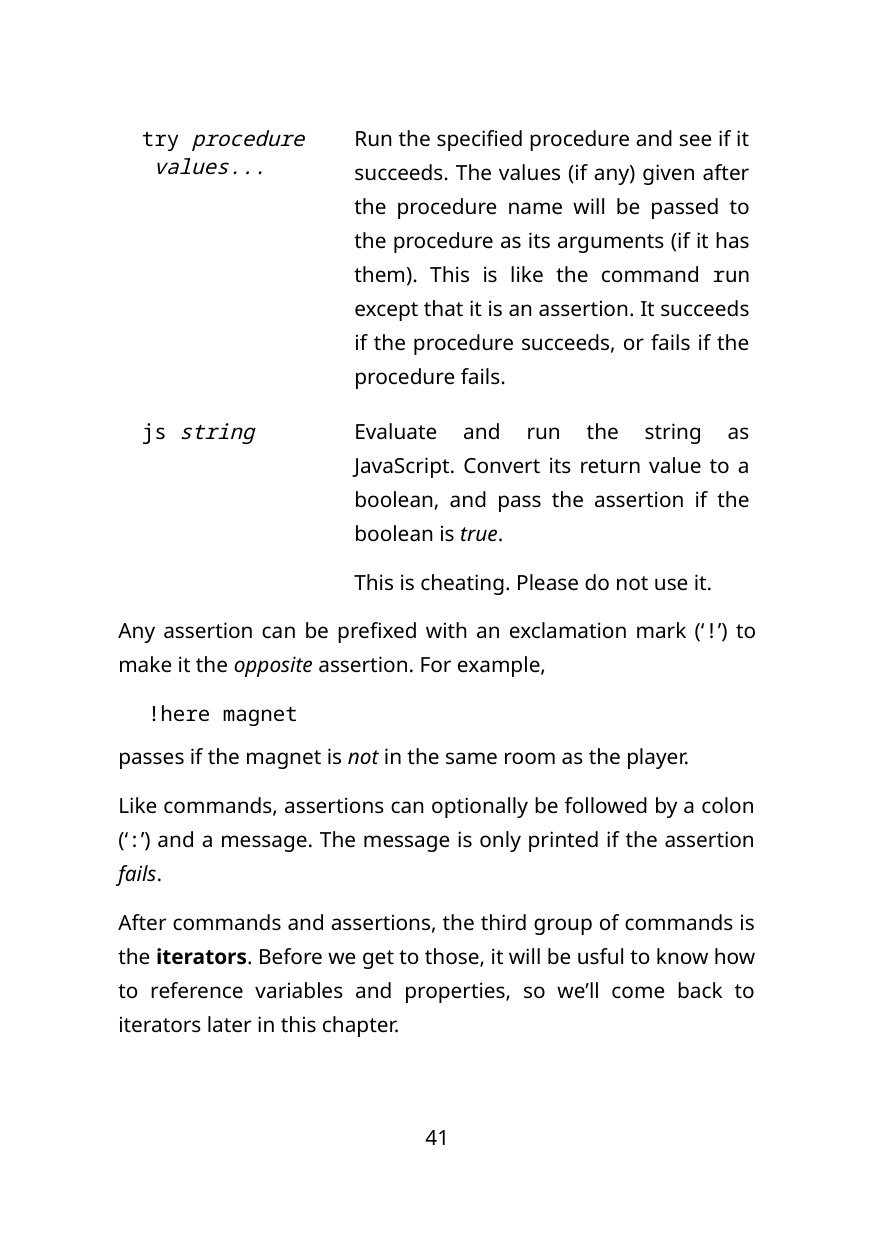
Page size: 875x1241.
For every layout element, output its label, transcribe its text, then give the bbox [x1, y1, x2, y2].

table_cell Evaluate and run the string as JavaScript. Convert its return value to a boolean, and pass the assertion if the boolean is true. This is cheating. Please do not use it. [348, 411, 756, 616]
text passes if the magnet is not in the same room as the player. [118, 742, 756, 771]
text Like commands, assertions can optionally be followed by a colon (‘:’) and a message. The message is only printed if the assertion fails. [118, 791, 756, 887]
text !here magnet [148, 699, 756, 727]
table_cell js string [118, 411, 348, 616]
table_cell try procedure values... [118, 118, 348, 411]
table_cell Run the specified procedure and see if it succeeds. The values (if any) given after the procedure name will be passed to the procedure as its arguments (if it has them). This is like the command run except that it is an assertion. It succeeds if the procedure succeeds, or fails if the procedure fails. [348, 118, 756, 411]
text After commands and assertions, the third group of commands is the iterators. Before we get to those, it will be usful to know how to reference variables and properties, so we’ll come back to iterators later in this chapter. [118, 908, 756, 1038]
text Any assertion can be prefixed with an exclamation mark (‘!’) to make it the opposite assertion. For example, [118, 616, 756, 679]
